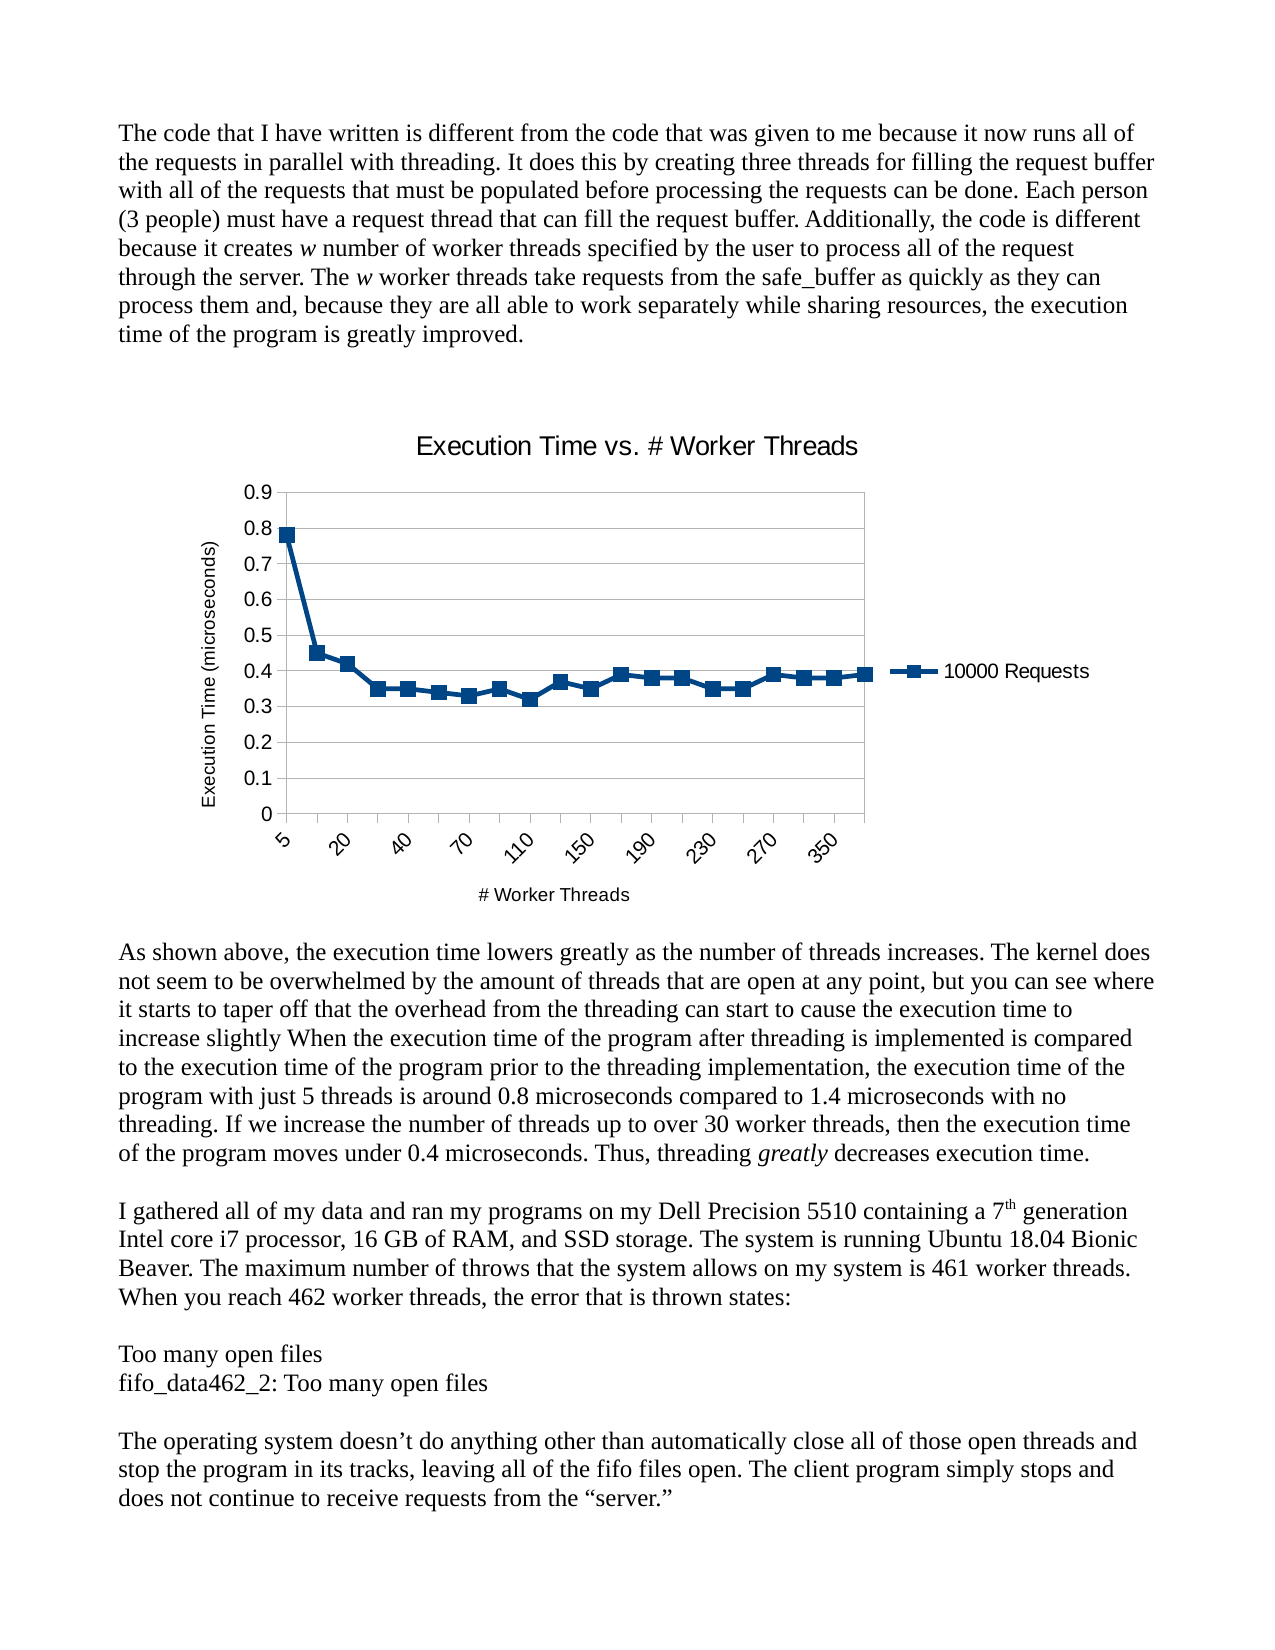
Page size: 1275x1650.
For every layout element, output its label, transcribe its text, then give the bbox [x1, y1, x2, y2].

text The operating system doesn’t do anything other than automatically close all of those open threads and stop the program in its tracks, leaving all of the fifo files open. The client program simply stops and does not continue to receive requests from the “server.” [118, 1426, 1157, 1512]
text As shown above, the execution time lowers greatly as the number of threads increases. The kernel does not seem to be overwhelmed by the amount of threads that are open at any point, but you can see where it starts to taper off that the overhead from the threading can start to cause the execution time to increase slightly When the execution time of the program after threading is implemented is compared to the execution time of the program prior to the threading implementation, the execution time of the program with just 5 threads is around 0.8 microseconds compared to 1.4 microseconds with no threading. If we increase the number of threads up to over 30 worker threads, then the execution time of the program moves under 0.4 microseconds. Thus, threading greatly decreases execution time. [118, 406, 1157, 1167]
text Too many open files [118, 1339, 1157, 1368]
text The code that I have written is different from the code that was given to me because it now runs all of the requests in parallel with threading. It does this by creating three threads for filling the request buffer with all of the requests that must be populated before processing the requests can be done. Each person (3 people) must have a request thread that can fill the request buffer. Additionally, the code is different because it creates w number of worker threads specified by the user to process all of the request through the server. The w worker threads take requests from the safe_buffer as quickly as they can process them and, because they are all able to work separately while sharing resources, the execution time of the program is greatly improved. [118, 118, 1157, 348]
text fifo_data462_2: Too many open files [118, 1368, 1157, 1397]
text I gathered all of my data and ran my programs on my Dell Precision 5510 containing a 7th generation Intel core i7 processor, 16 GB of RAM, and SSD storage. The system is running Ubuntu 18.04 Bionic Beaver. The maximum number of throws that the system allows on my system is 461 worker threads. When you reach 462 worker threads, the error that is thrown states: [118, 1196, 1157, 1311]
